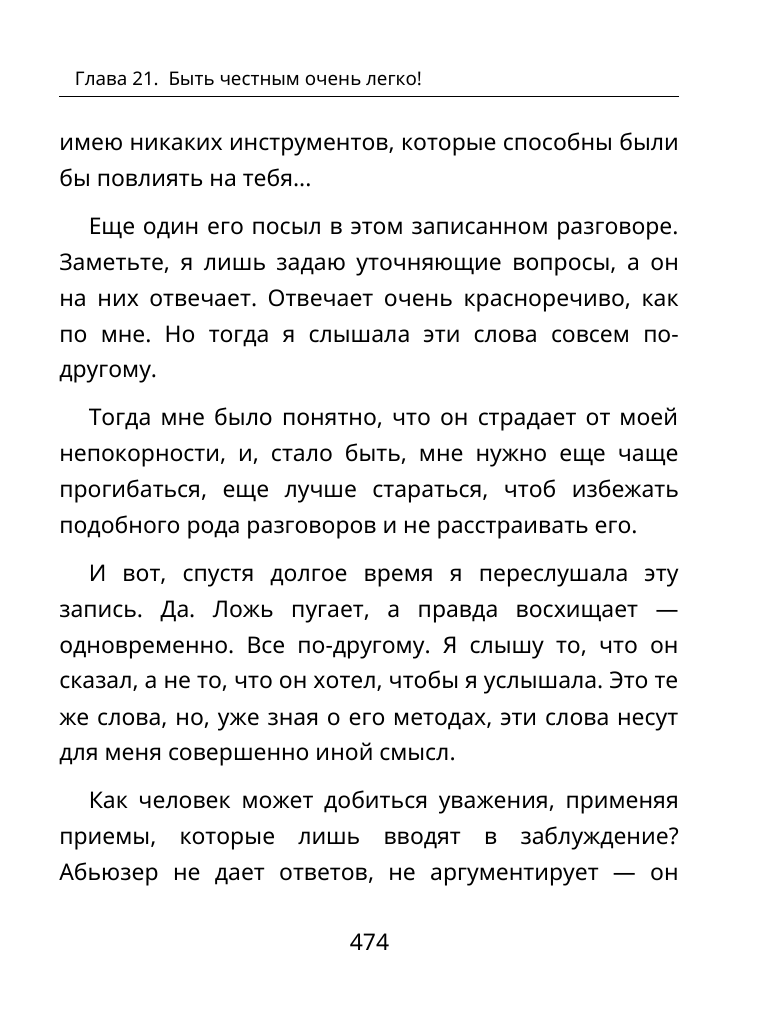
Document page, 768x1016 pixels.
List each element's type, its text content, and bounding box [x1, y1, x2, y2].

text Как человек может добиться уважения, применяя приемы, которые лишь вводят в заблуждение? Абьюзер не дает ответов, не аргументирует — он [59, 784, 679, 887]
text Тогда мне было понятно, что он страдает от моей непокорности, и, стало быть, мне нужно еще чаще прогибаться, еще лучше стараться, чтоб избежать подобного рода разговоров и не расстраивать его. [59, 401, 679, 540]
text имею никаких инструментов, которые способны были бы повлиять на тебя... [59, 126, 679, 193]
text И вот, спустя долгое время я переслушала эту запись. Да. Ложь пугает, а правда восхищает — одновременно. Все по-другому. Я слышу то, что он сказал, а не то, что он хотел, чтобы я услышала. Это те же слова, но, уже зная о его методах, эти слова несут для меня совершенно иной смысл. [59, 557, 679, 768]
text Еще один его посыл в этом записанном разговоре. Заметьте, я лишь задаю уточняющие вопросы, а он на них отвечает. Отвечает очень красноречиво, как по мне. Но тогда я слышала эти слова совсем по-другому. [59, 210, 679, 385]
